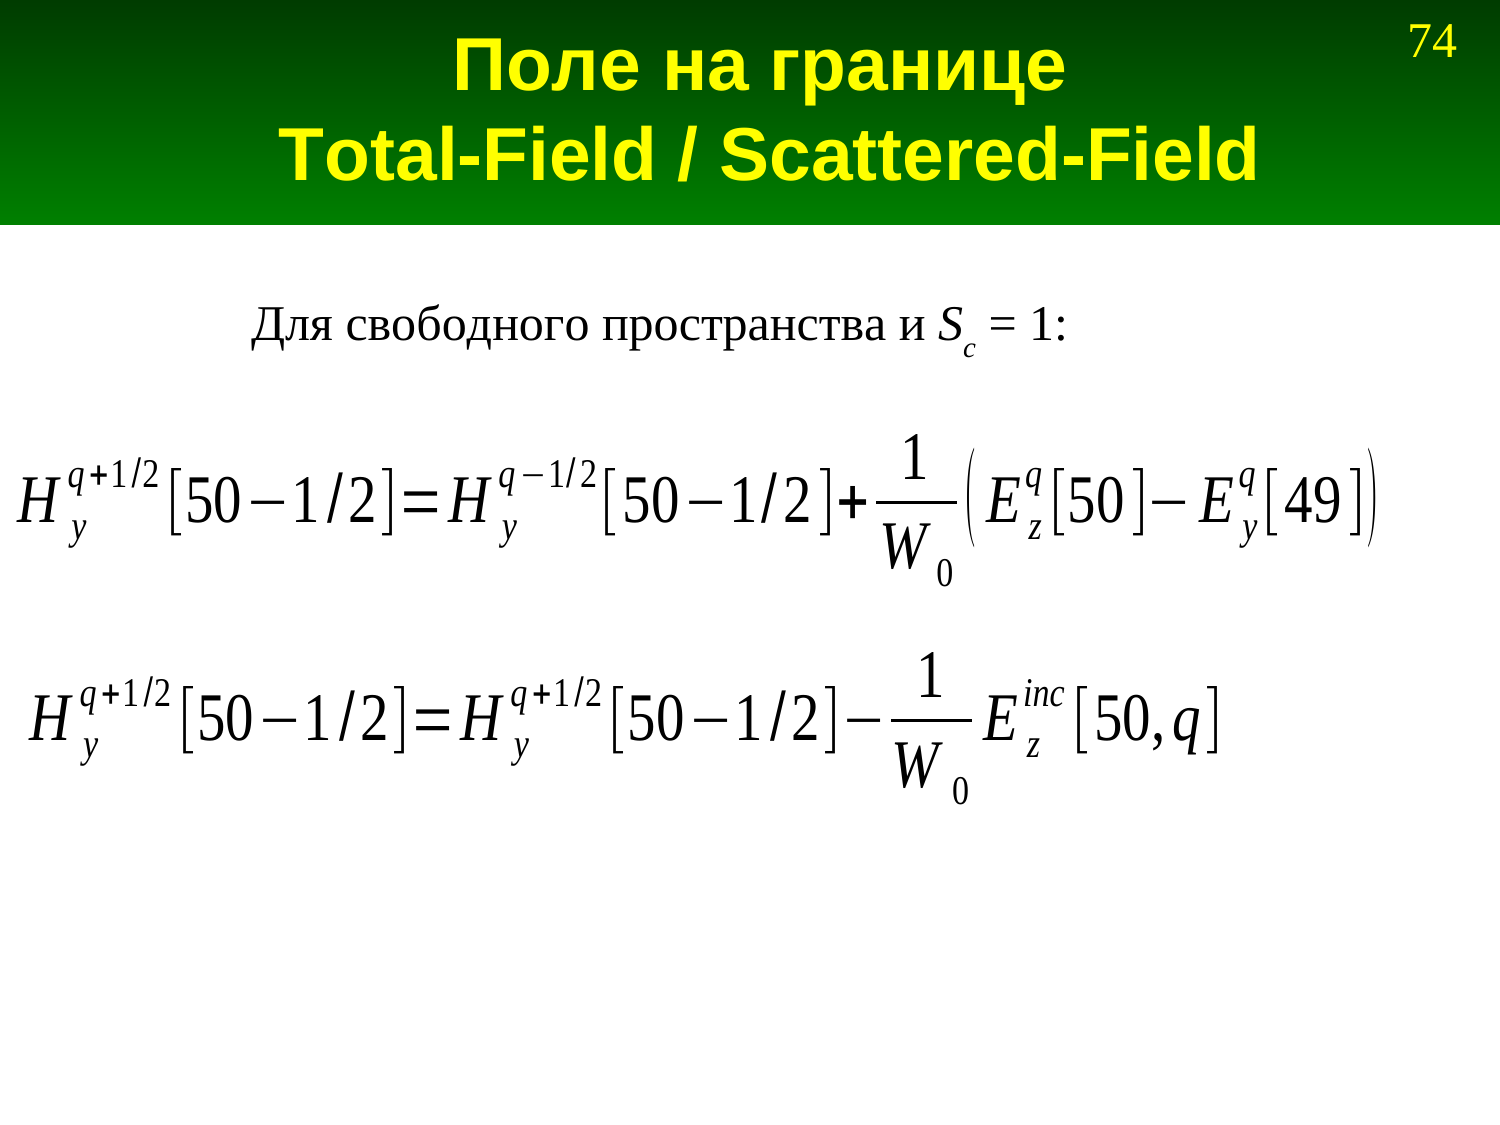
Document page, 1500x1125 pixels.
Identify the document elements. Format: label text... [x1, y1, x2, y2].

chart [11, 637, 1236, 812]
chart [0, 419, 1393, 594]
text_box Для свободного пространства и Sc = 1: [236, 283, 1081, 371]
title Поле на границе Total-Field / Scattered-Field [100, 7, 1441, 204]
